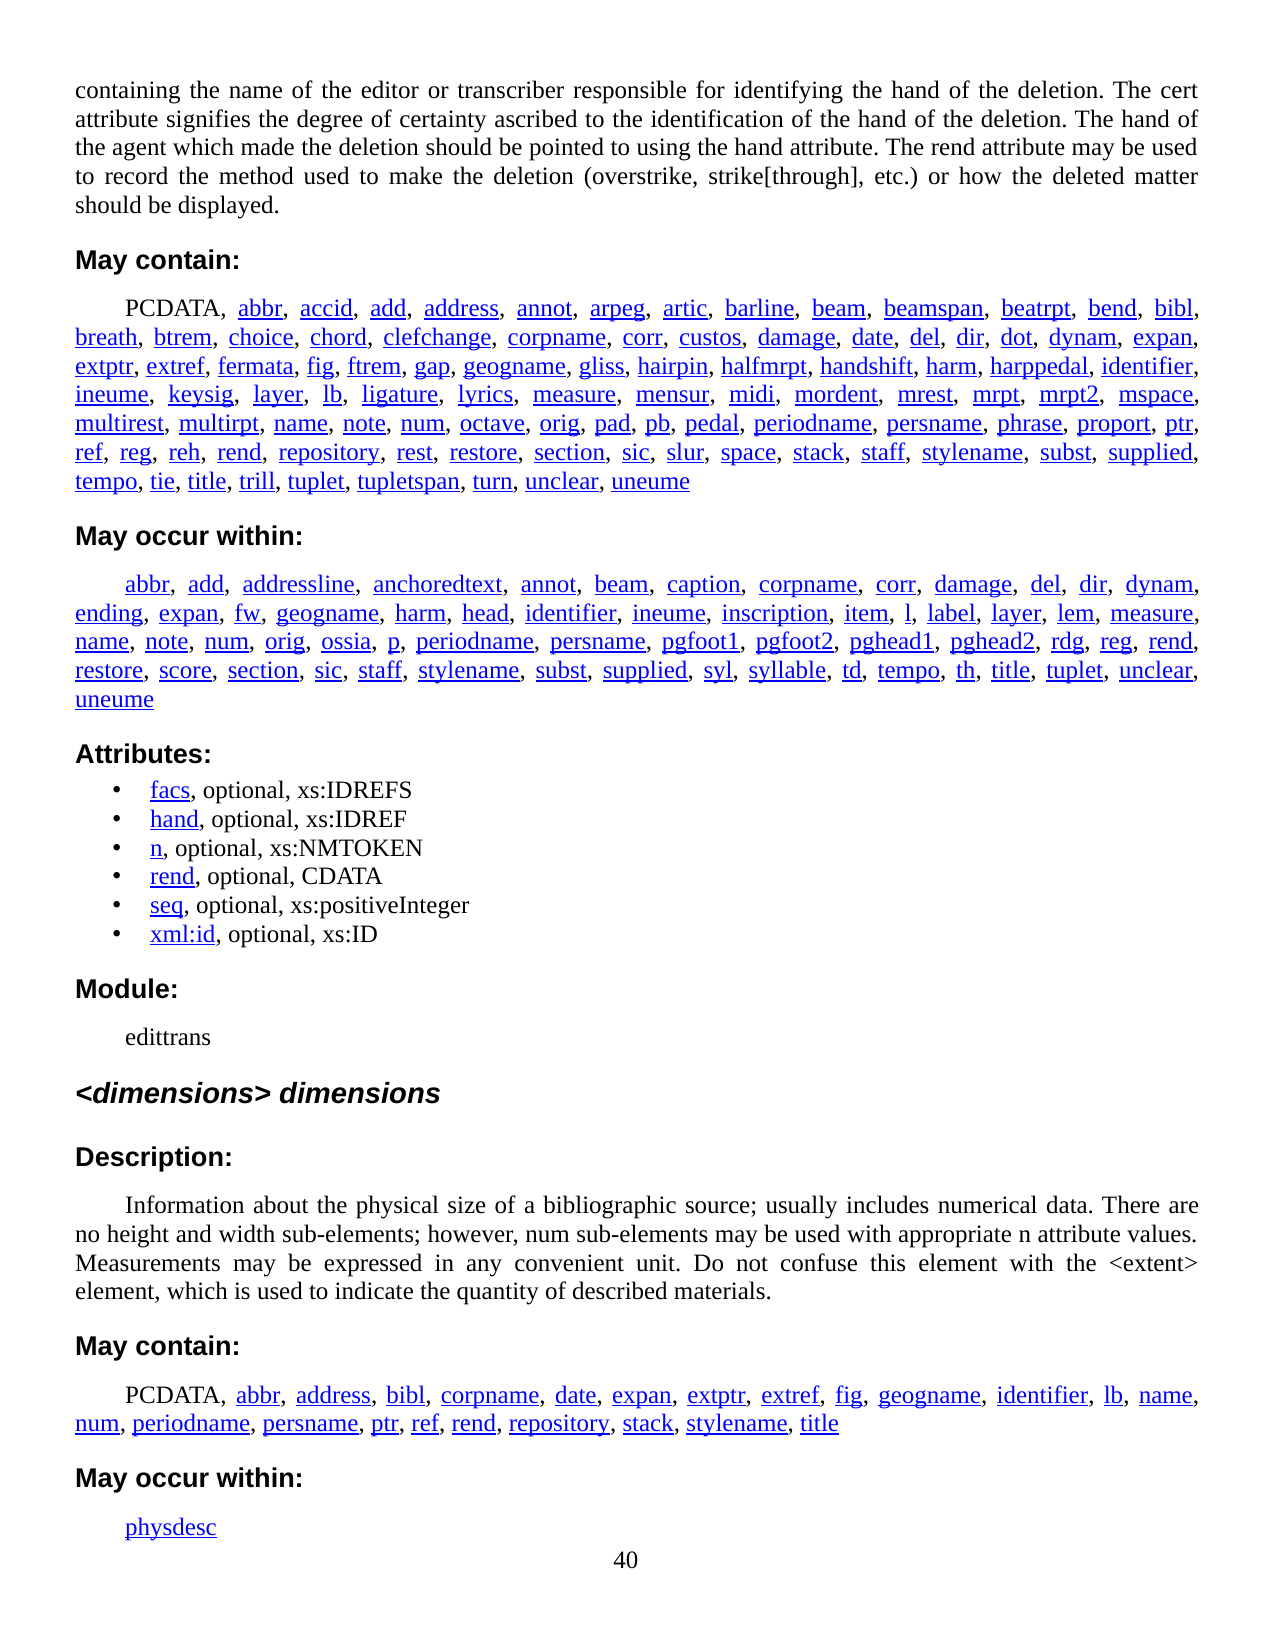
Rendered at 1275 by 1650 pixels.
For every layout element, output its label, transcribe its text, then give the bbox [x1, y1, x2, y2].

text physdesc [75, 1512, 1200, 1540]
subtitle May occur within: [75, 519, 1200, 551]
text containing the name of the editor or transcriber responsible for identifying the hand of the deletion. The cert attribute signifies the degree of certainty ascribed to the identification of the hand of the deletion. The hand of the agent which made the deletion should be pointed to using the hand attribute. The rend attribute may be used to record the method used to make the deletion (overstrike, strike[through], etc.) or how the deleted matter should be displayed. [75, 75, 1200, 219]
list facs, optional, xs:IDREFS [112, 775, 1200, 804]
subtitle May occur within: [75, 1462, 1200, 1493]
list hand, optional, xs:IDREF [112, 804, 1200, 833]
subtitle May contain: [75, 1330, 1200, 1361]
subtitle <dimensions> dimensions [75, 1076, 1200, 1109]
subtitle Description: [75, 1141, 1200, 1172]
text Information about the physical size of a bibliographic source; usually includes numerical data. There are no height and width sub-elements; however, num sub-elements may be used with appropriate n attribute values. Measurements may be expressed in any convenient unit. Do not confuse this element with the <extent> element, which is used to indicate the quantity of described materials. [75, 1190, 1200, 1305]
subtitle May contain: [75, 244, 1200, 275]
list rend, optional, CDATA [112, 861, 1200, 890]
text edittrans [75, 1022, 1200, 1051]
subtitle Attributes: [75, 738, 1200, 769]
list seq, optional, xs:positiveInteger [112, 890, 1200, 919]
text abbr, add, addressline, anchoredtext, annot, beam, caption, corpname, corr, damage, del, dir, dynam, ending, expan, fw, geogname, harm, head, identifier, ineume, inscription, item, l, label, layer, lem, measure, name, note, num, orig, ossia, p, periodname, persname, pgfoot1, pgfoot2, pghead1, pghead2, rdg, reg, rend, restore, score, section, sic, staff, stylename, subst, supplied, syl, syllable, td, tempo, th, title, tuplet, unclear, uneume [75, 569, 1200, 713]
list xml:id, optional, xs:ID [112, 919, 1200, 948]
subtitle Module: [75, 973, 1200, 1004]
text PCDATA, abbr, address, bibl, corpname, date, expan, extptr, extref, fig, geogname, identifier, lb, name, num, periodname, persname, ptr, ref, rend, repository, stack, stylename, title [75, 1380, 1200, 1437]
text PCDATA, abbr, accid, add, address, annot, arpeg, artic, barline, beam, beamspan, beatrpt, bend, bibl, breath, btrem, choice, chord, clefchange, corpname, corr, custos, damage, date, del, dir, dot, dynam, expan, extptr, extref, fermata, fig, ftrem, gap, geogname, gliss, hairpin, halfmrpt, handshift, harm, harppedal, identifier, ineume, keysig, layer, lb, ligature, lyrics, measure, mensur, midi, mordent, mrest, mrpt, mrpt2, mspace, multirest, multirpt, name, note, num, octave, orig, pad, pb, pedal, periodname, persname, phrase, proport, ptr, ref, reg, reh, rend, repository, rest, restore, section, sic, slur, space, stack, staff, stylename, subst, supplied, tempo, tie, title, trill, tuplet, tupletspan, turn, unclear, uneume [75, 293, 1200, 494]
list n, optional, xs:NMTOKEN [112, 833, 1200, 861]
